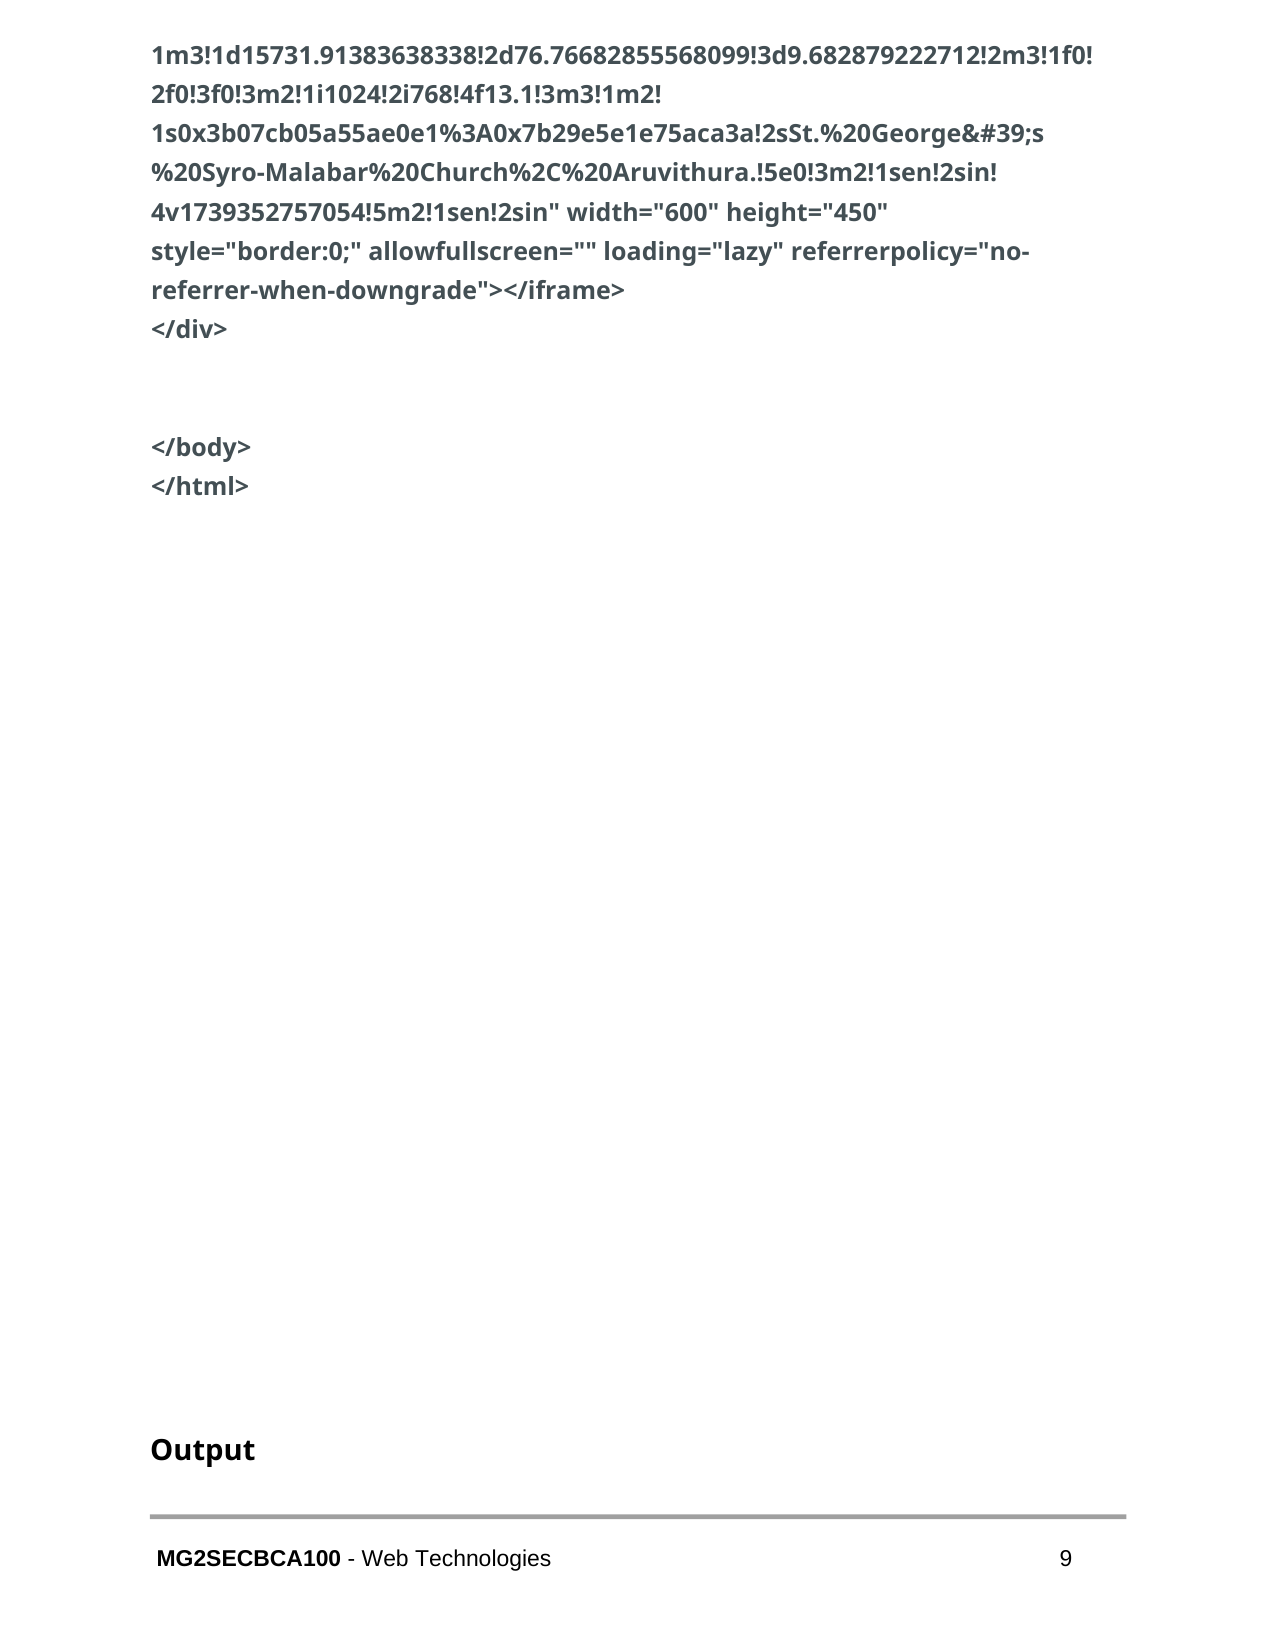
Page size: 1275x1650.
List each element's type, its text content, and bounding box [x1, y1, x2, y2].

text Output [150, 1429, 1125, 1469]
table_header 1m3!1d15731.91383638338!2d76.76682855568099!3d9.682879222712!2m3!1f0!2f0!3f0!3m2!1i1024!2i768!4f13.1!3m3!1m2!1s0x3b07cb05a55ae0e1%3A0x7b29e5e1e75aca3a!2sSt.%20George&#39;s%20Syro-Malabar%20Church%2C%20Aruvithura.!5e0!3m2!1sen!2sin!4v1739352757054!5m2!1sen!2sin" width="600" height="450" style="border:0;" allowfullscreen="" loading="lazy" referrerpolicy="no-referrer-when-downgrade"></iframe> </div> </body> </html> [140, 38, 1110, 507]
table_cell [140, 507, 1110, 537]
